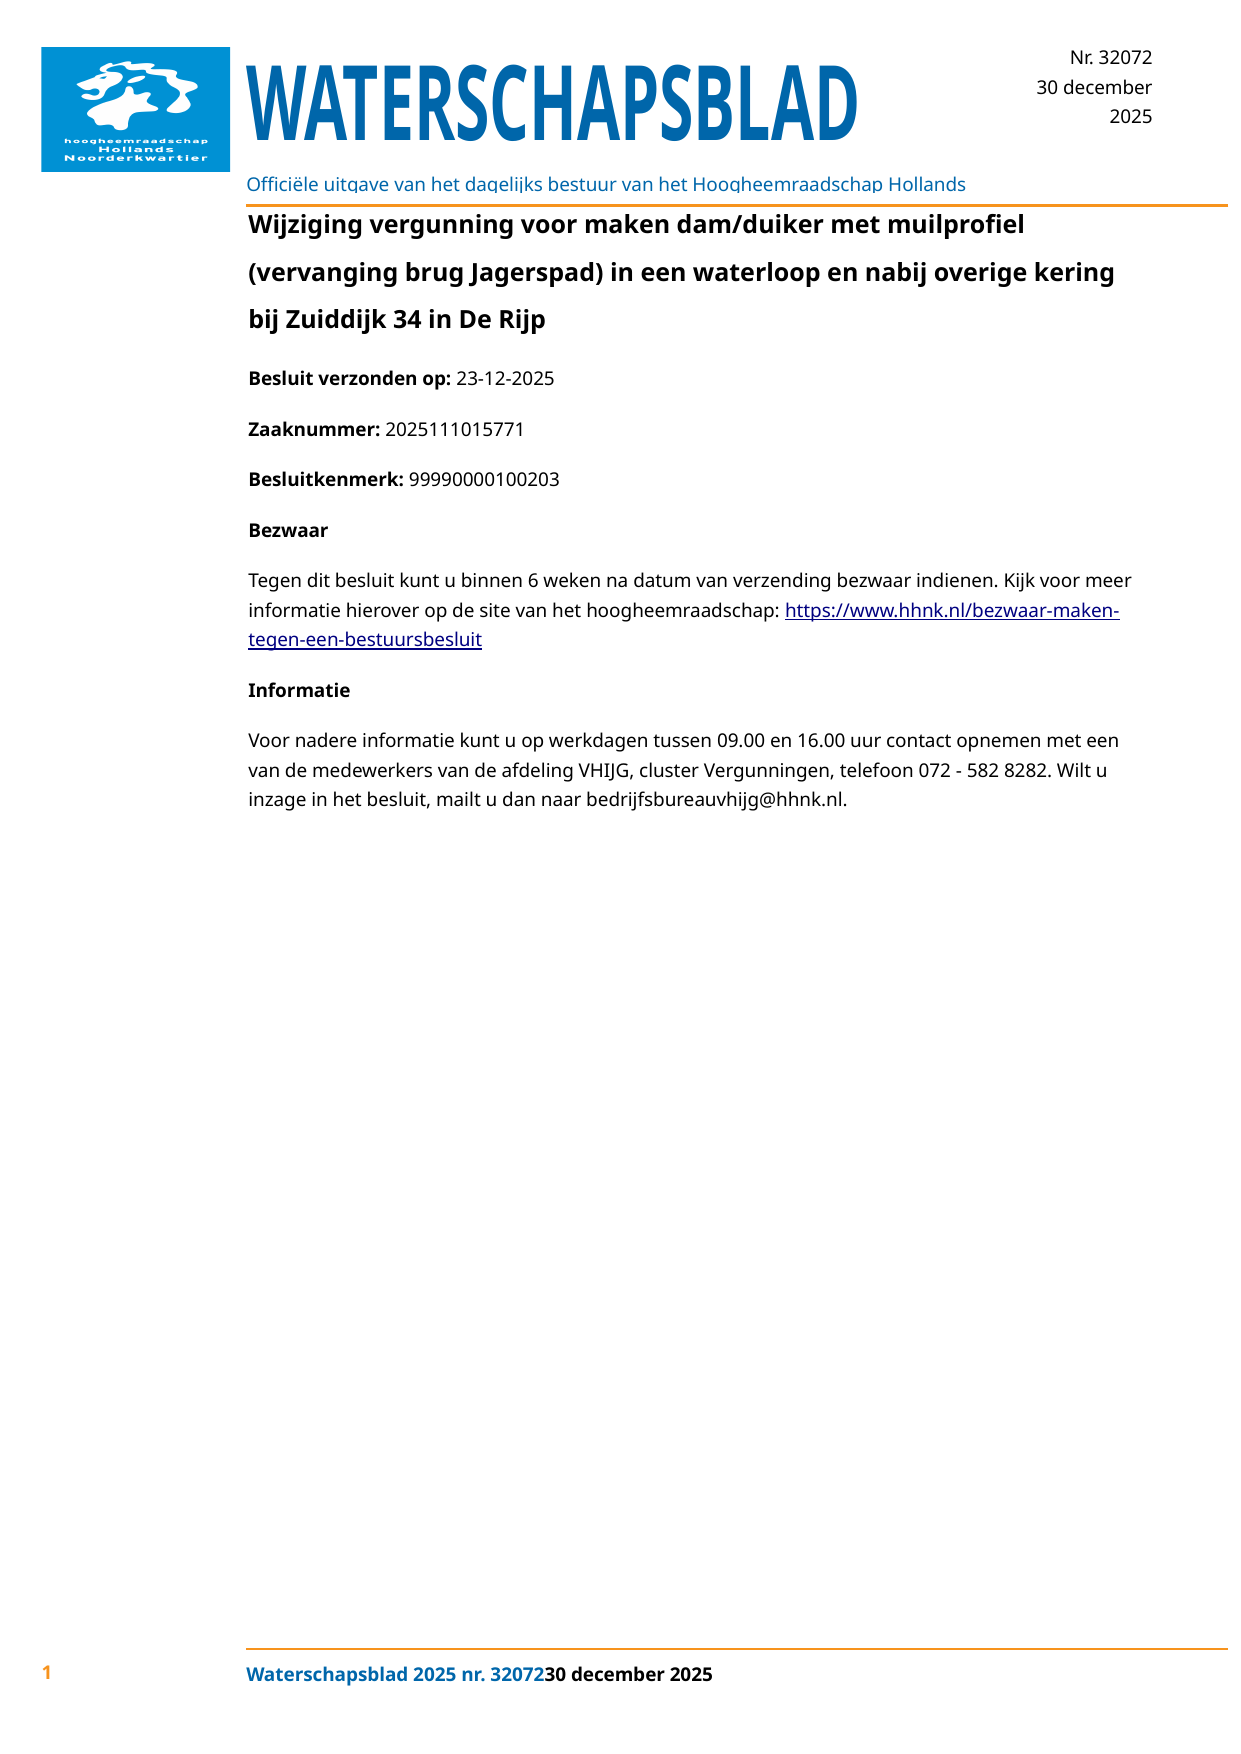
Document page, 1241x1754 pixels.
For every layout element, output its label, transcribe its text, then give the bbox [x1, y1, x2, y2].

picture [118, 62, 197, 112]
picture [78, 64, 122, 99]
picture [88, 87, 157, 130]
picture [129, 76, 144, 82]
text Bezwaar [248, 517, 1152, 542]
text Zaaknummer: 2025111015771 [248, 416, 1152, 442]
text Besluit verzonden op: 23-12-2025 [248, 366, 1152, 391]
text Besluitkenmerk: 99990000100203 [248, 466, 1152, 492]
text Voor nadere informatie kunt u op werkdagen tussen 09.00 en 16.00 uur contact opnemen met een van de medewerkers van de afdeling VHIJG, cluster Vergunningen, telefoon 072 - 582 8282. Wilt u inzage in het besluit, mailt u dan naar bedrijfsbureauvhijg@hhnk.nl. [248, 727, 1152, 812]
text Informatie [248, 677, 1152, 702]
text Tegen dit besluit kunt u binnen 6 weken na datum van verzending bezwaar indienen. Kijk voor meer informatie hierover op de site van het hoogheemraadschap: https://www.hhnk.nl/bezwaar-maken-tegen-een-bestuursbesluit [248, 567, 1152, 652]
text Wijziging vergunning voor maken dam/duiker met muilprofiel (vervanging brug Jagerspad) in een waterloop en nabij overige kering bij Zuiddijk 34 in De Rijp [248, 207, 1152, 336]
